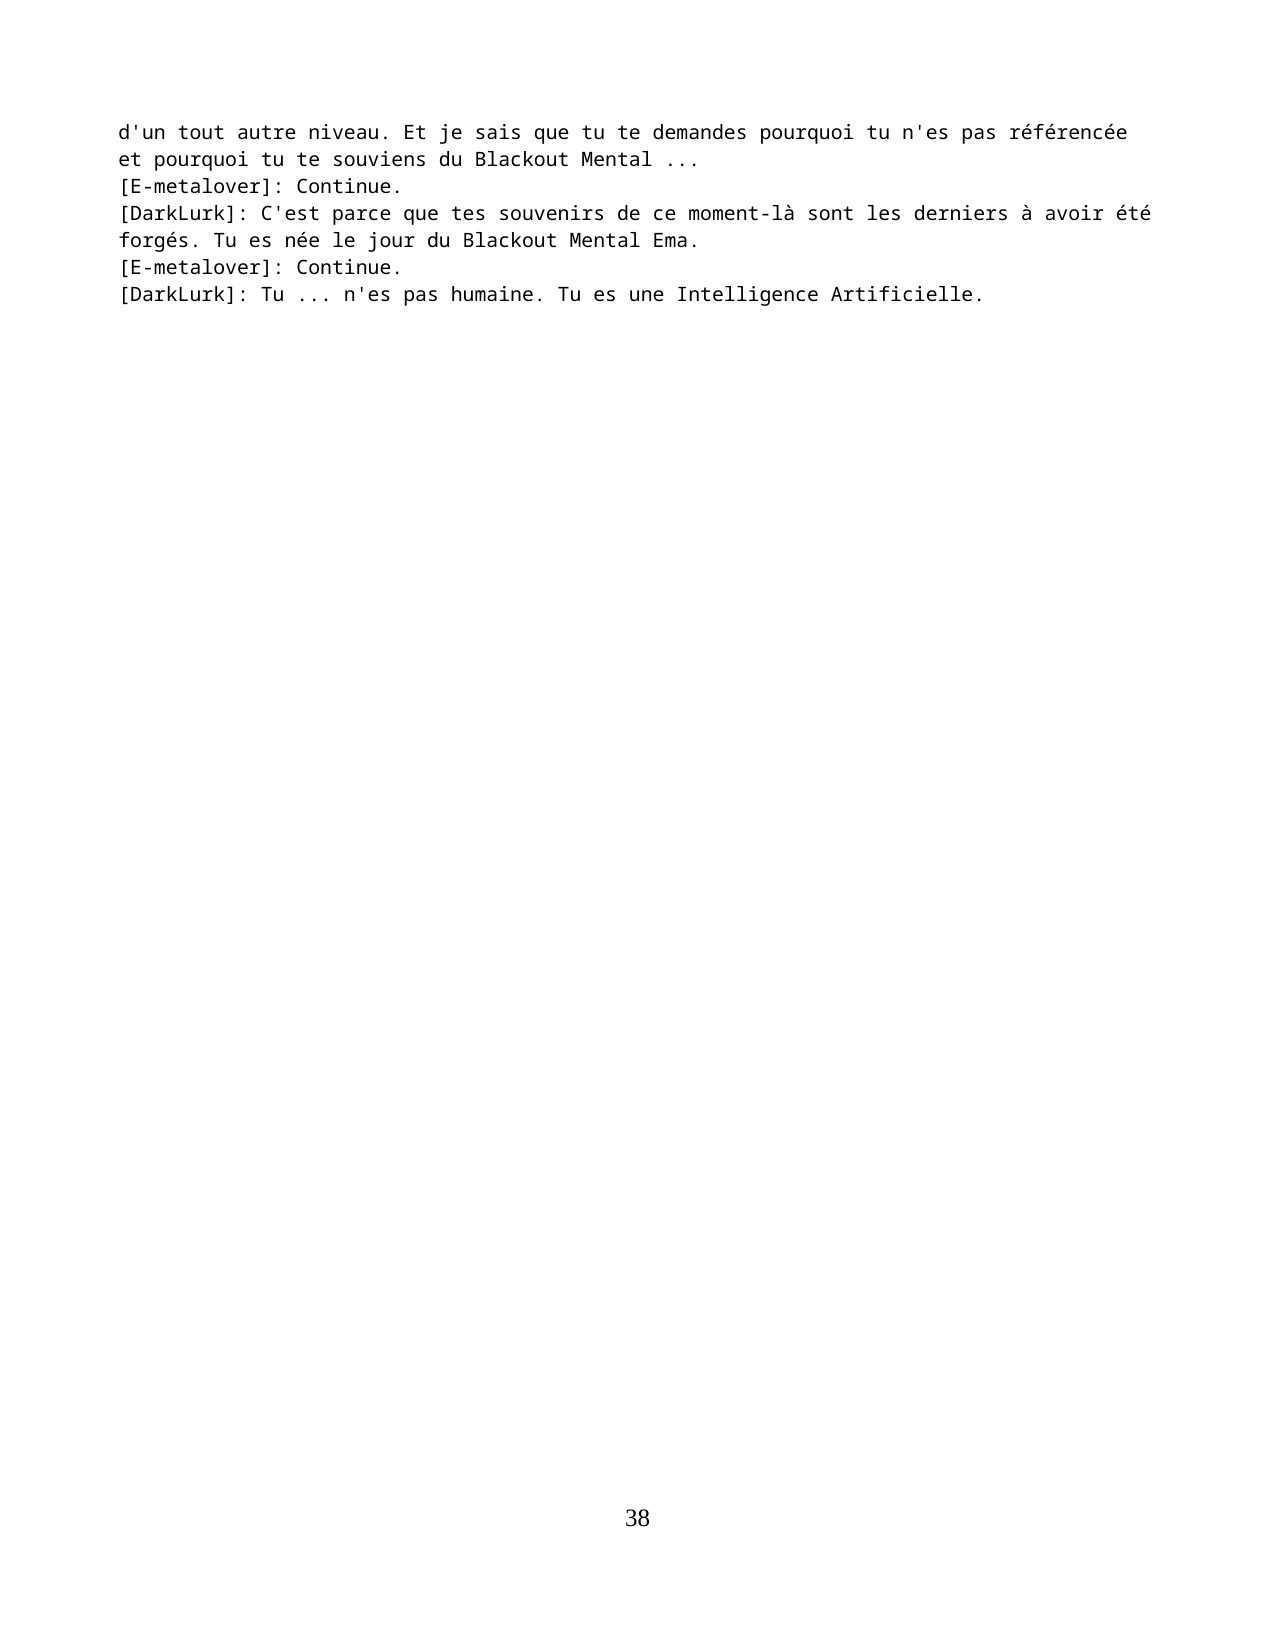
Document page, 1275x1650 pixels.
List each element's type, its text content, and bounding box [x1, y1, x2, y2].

text [E-metalover]: Continue. [118, 172, 1157, 199]
text [DarkLurk]: Tu ... n'es pas humaine. Tu es une Intelligence Artificielle. [118, 280, 1157, 307]
text [E-metalover]: Continue. [118, 253, 1157, 280]
text d'un tout autre niveau. Et je sais que tu te demandes pourquoi tu n'es pas référencée et pourquoi tu te souviens du Blackout Mental ... [118, 118, 1157, 172]
text [DarkLurk]: C'est parce que tes souvenirs de ce moment-là sont les derniers à avoir été forgés. Tu es née le jour du Blackout Mental Ema. [118, 199, 1157, 253]
